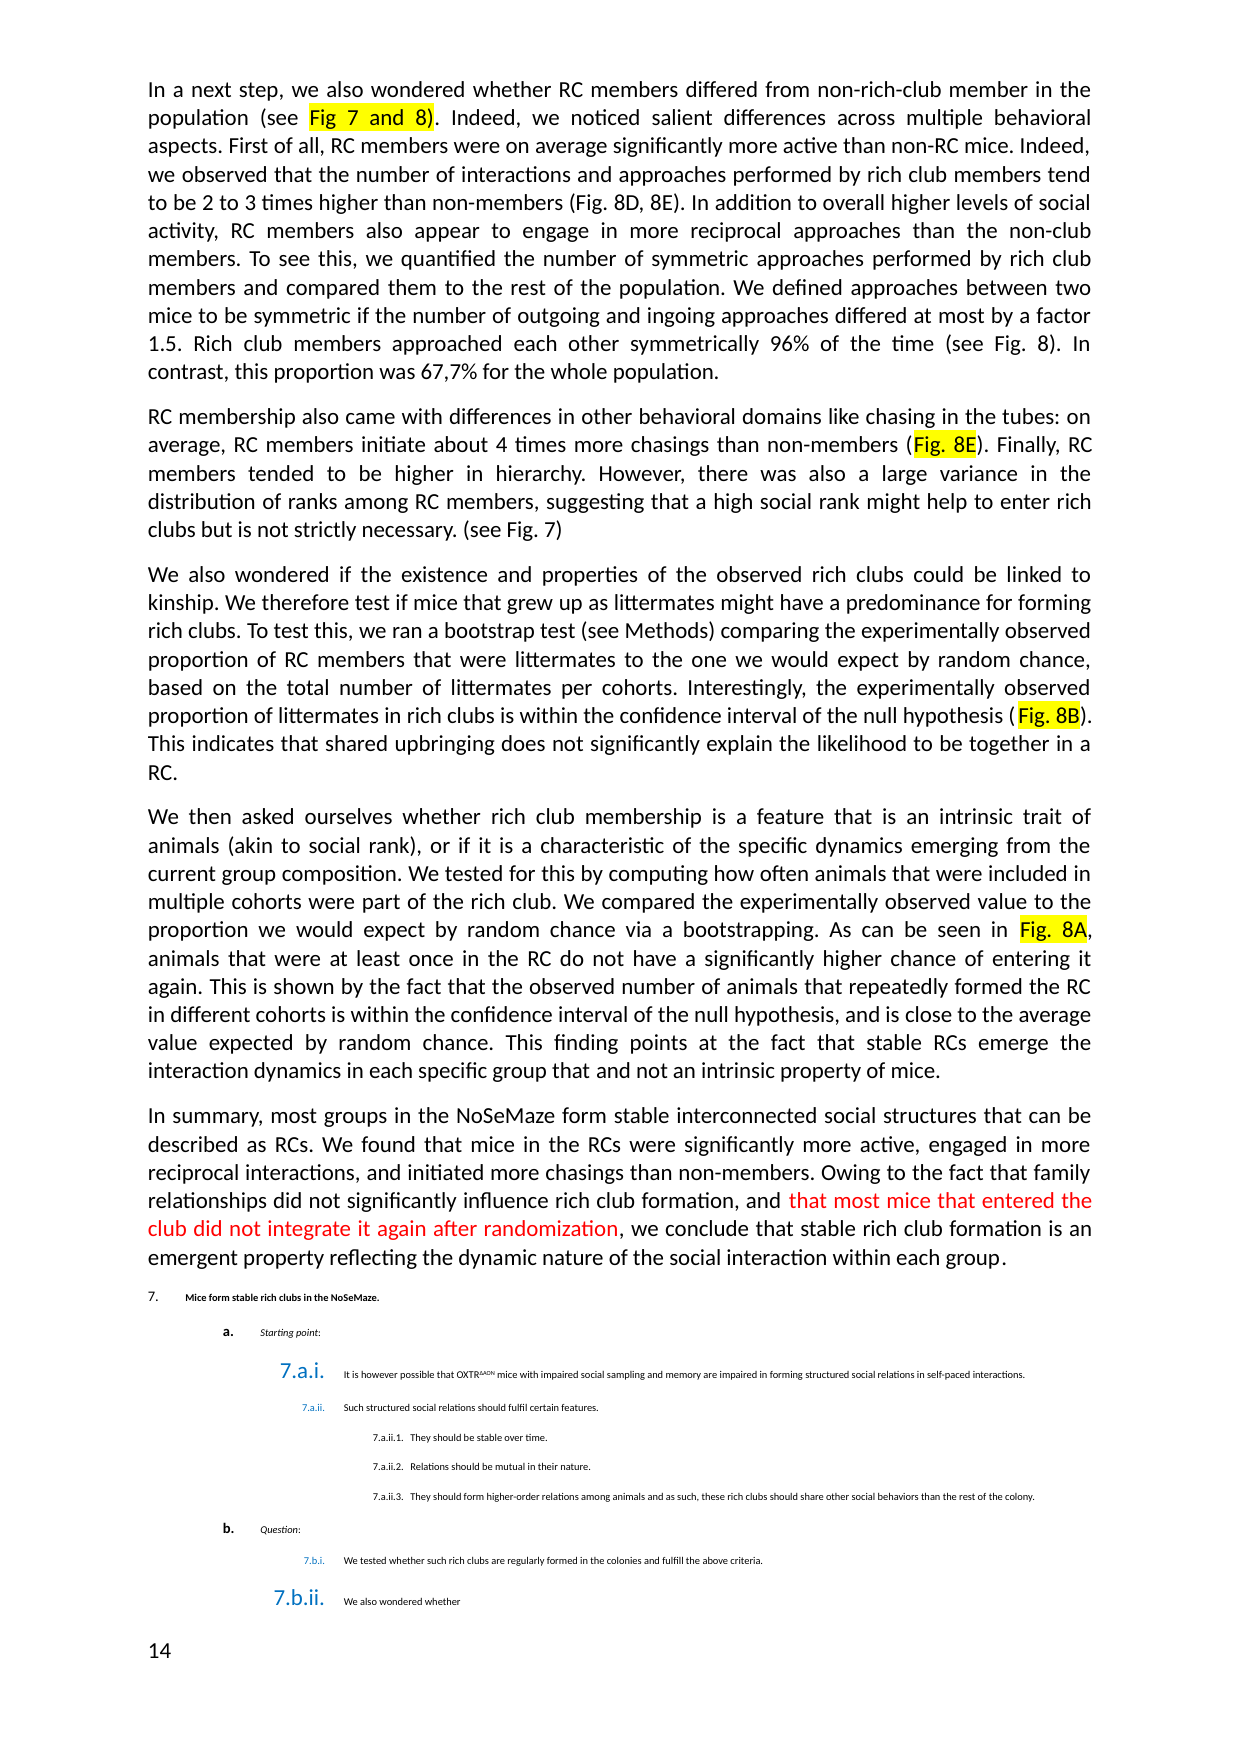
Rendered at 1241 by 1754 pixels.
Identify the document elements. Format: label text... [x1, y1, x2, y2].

list It is however possible that OXTRΔAON mice with impaired social sampling and memory are impaired in forming structured social relations in self-paced interactions. [325, 1357, 1093, 1385]
text RC membership also came with differences in other behavioral domains like chasing in the tubes: on average, RC members initiate about 4 times more chasings than non-members (Fig. 8E). Finally, RC members tended to be higher in hierarchy. However, there was also a large variance in the distribution of ranks among RC members, suggesting that a high social rank might help to enter rich clubs but is not strictly necessary. (see Fig. 7) [148, 402, 1093, 543]
text In a next step, we also wondered whether RC members differed from non-rich-club member in the population (see Fig 7 and 8). Indeed, we noticed salient differences across multiple behavioral aspects. First of all, RC members were on average significantly more active than non-RC mice. Indeed, we observed that the number of interactions and approaches performed by rich club members tend to be 2 to 3 times higher than non-members (Fig. 8D, 8E). In addition to overall higher levels of social activity, RC members also appear to engage in more reciprocal approaches than the non-club members. To see this, we quantified the number of symmetric approaches performed by rich club members and compared them to the rest of the population. We defined approaches between two mice to be symmetric if the number of outgoing and ingoing approaches differed at most by a factor 1.5. Rich club members approached each other symmetrically 96% of the time (see Fig. 8). In contrast, this proportion was 67,7% for the whole population. [148, 75, 1093, 385]
list Such structured social relations should fulfil certain features. [325, 1402, 1093, 1414]
list We also wondered whether [325, 1583, 1093, 1612]
list We tested whether such rich clubs are regularly formed in the colonies and fulfill the above criteria. [325, 1554, 1093, 1567]
list They should be stable over time. [373, 1431, 1093, 1444]
text In summary, most groups in the NoSeMaze form stable interconnected social structures that can be described as RCs. We found that mice in the RCs were significantly more active, engaged in more reciprocal interactions, and initiated more chasings than non-members. Owing to the fact that family relationships did not significantly influence rich club formation, and that most mice that entered the club did not integrate it again after randomization, we conclude that stable rich club formation is an emergent property reflecting the dynamic nature of the social interaction within each group. [148, 1101, 1093, 1271]
list Question: [223, 1519, 1093, 1537]
list Starting point: [223, 1322, 1093, 1340]
list Relations should be mutual in their nature. [373, 1461, 1093, 1473]
list They should form higher-order relations among animals and as such, these rich clubs should share other social behaviors than the rest of the colony. [373, 1490, 1093, 1503]
text We also wondered if the existence and properties of the observed rich clubs could be linked to kinship. We therefore test if mice that grew up as littermates might have a predominance for forming rich clubs. To test this, we ran a bootstrap test (see Methods) comparing the experimentally observed proportion of RC members that were littermates to the one we would expect by random chance, based on the total number of littermates per cohorts. Interestingly, the experimentally observed proportion of littermates in rich clubs is within the confidence interval of the null hypothesis (Fig. 8B). This indicates that shared upbringing does not significantly explain the likelihood to be together in a RC. [148, 560, 1093, 786]
list Mice form stable rich clubs in the NoSeMaze. [148, 1287, 1093, 1305]
text We then asked ourselves whether rich club membership is a feature that is an intrinsic trait of animals (akin to social rank), or if it is a characteristic of the specific dynamics emerging from the current group composition. We tested for this by computing how often animals that were included in multiple cohorts were part of the rich club. We compared the experimentally observed value to the proportion we would expect by random chance via a bootstrapping. As can be seen in Fig. 8A, animals that were at least once in the RC do not have a significantly higher chance of entering it again. This is shown by the fact that the observed number of animals that repeatedly formed the RC in different cohorts is within the confidence interval of the null hypothesis, and is close to the average value expected by random chance. This finding points at the fact that stable RCs emerge the interaction dynamics in each specific group that and not an intrinsic property of mice. [148, 802, 1093, 1084]
